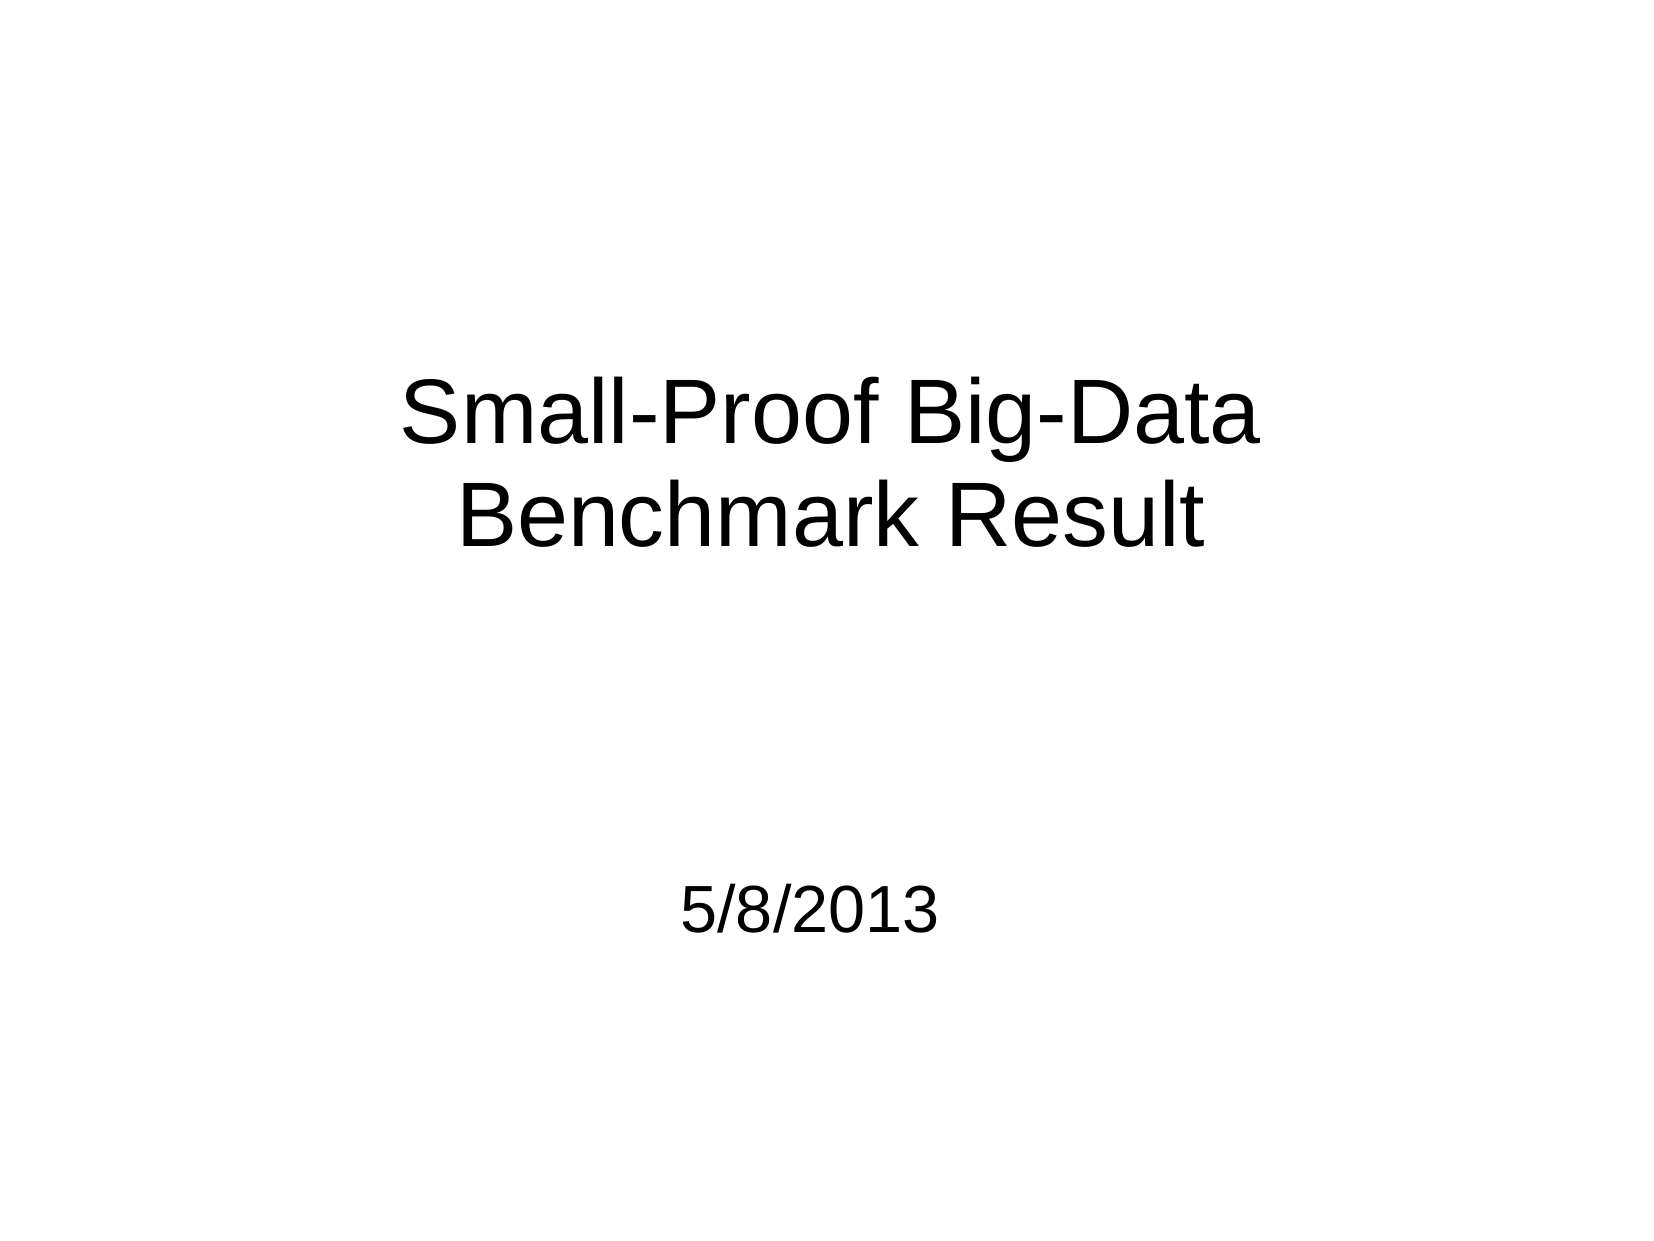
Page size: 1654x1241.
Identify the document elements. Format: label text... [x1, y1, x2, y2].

subtitle 5/8/2013 [82, 810, 1538, 1010]
title Small-Proof Big-Data Benchmark Result [86, 360, 1576, 568]
